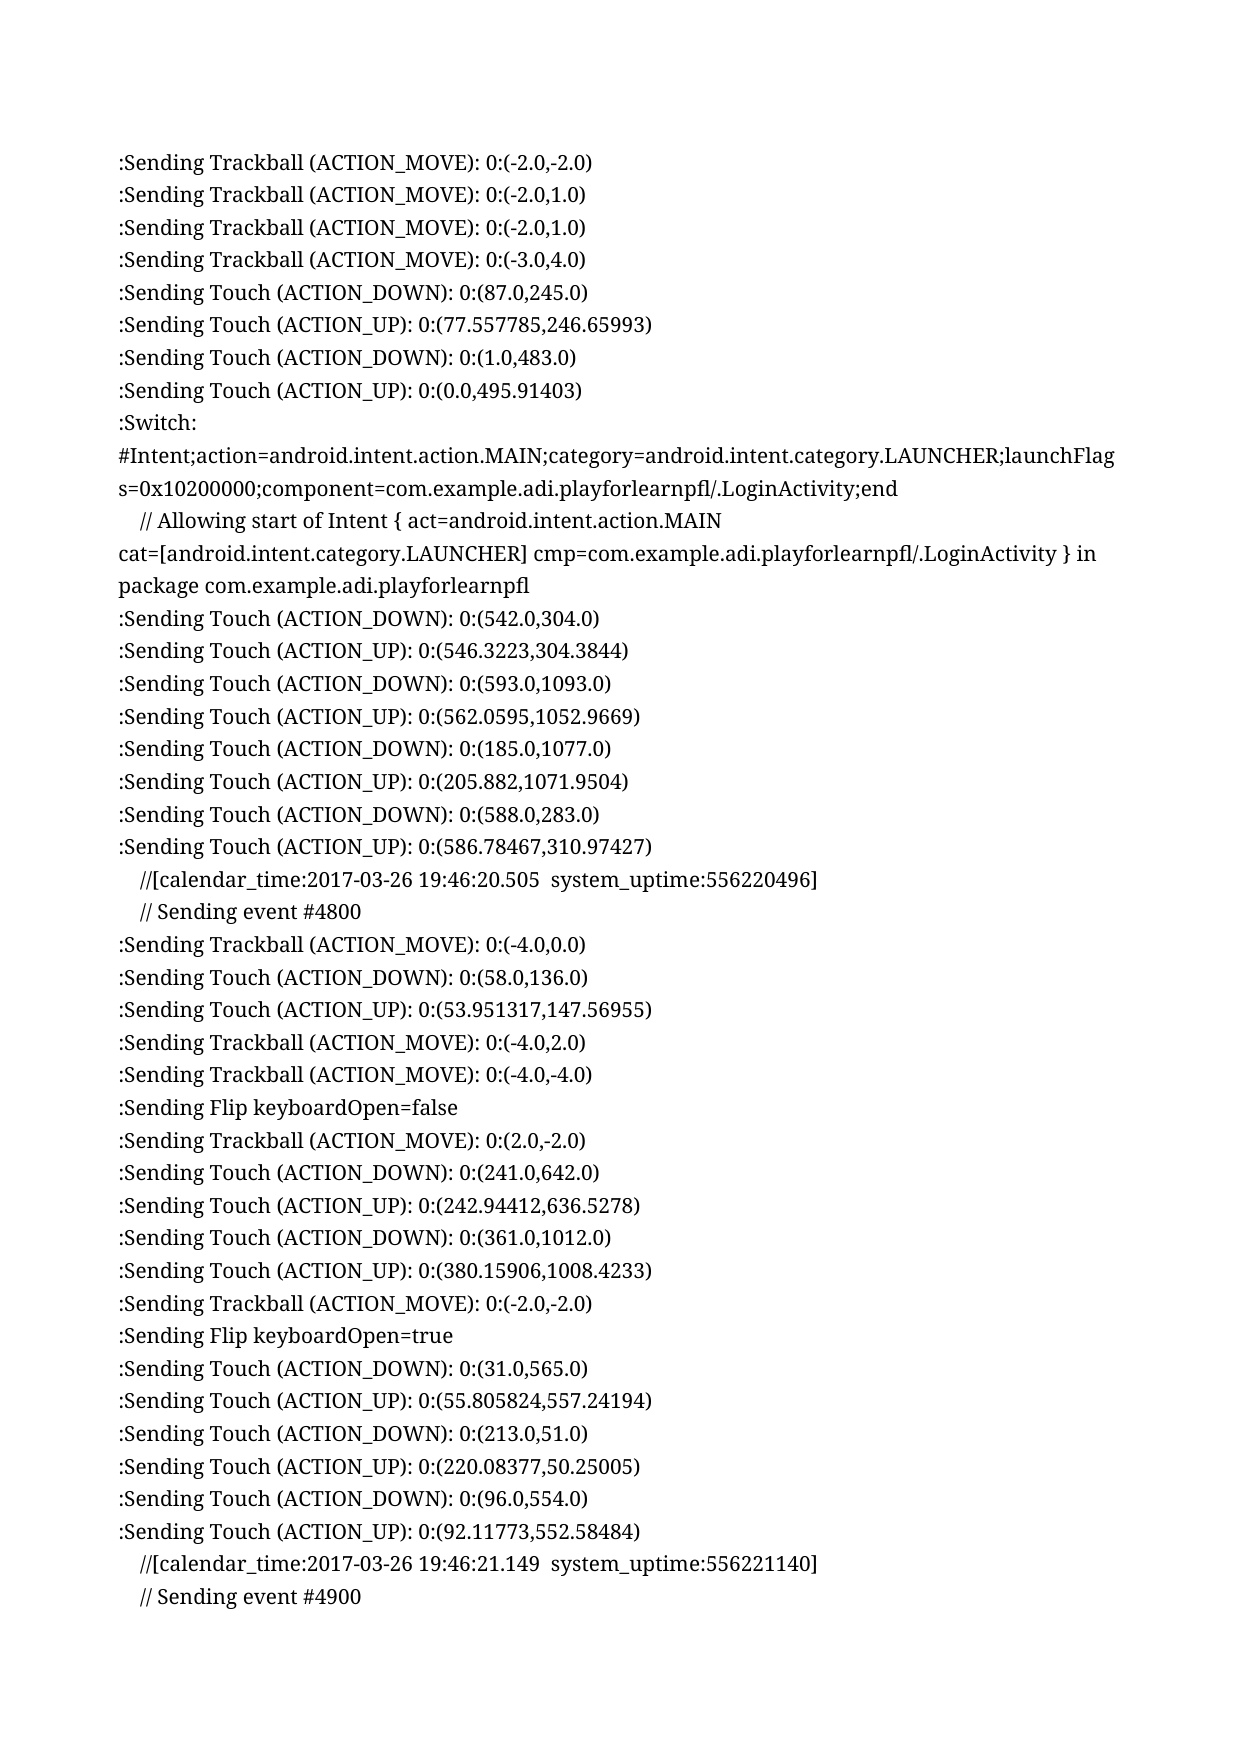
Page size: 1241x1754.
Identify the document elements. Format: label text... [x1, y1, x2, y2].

text :Sending Trackball (ACTION_MOVE): 0:(-4.0,-4.0) [118, 1061, 1122, 1089]
text :Sending Trackball (ACTION_MOVE): 0:(-4.0,2.0) [118, 1028, 1122, 1056]
text // Allowing start of Intent { act=android.intent.action.MAIN cat=[android.intent.category.LAUNCHER] cmp=com.example.adi.playforlearnpfl/.LoginActivity } in package com.example.adi.playforlearnpfl [118, 506, 1122, 600]
text :Sending Touch (ACTION_DOWN): 0:(87.0,245.0) [118, 278, 1122, 306]
text //[calendar_time:2017-03-26 19:46:20.505 system_uptime:556220496] [118, 865, 1122, 893]
text :Sending Touch (ACTION_UP): 0:(586.78467,310.97427) [118, 832, 1122, 861]
text :Sending Touch (ACTION_UP): 0:(220.08377,50.25005) [118, 1452, 1122, 1480]
text :Switch: #Intent;action=android.intent.action.MAIN;category=android.intent.category.LAUNCHER;launchFlags=0x10200000;component=com.example.adi.playforlearnpfl/.LoginActivity;end [118, 408, 1122, 502]
text :Sending Touch (ACTION_UP): 0:(205.882,1071.9504) [118, 767, 1122, 796]
text :Sending Touch (ACTION_DOWN): 0:(241.0,642.0) [118, 1158, 1122, 1187]
text :Sending Touch (ACTION_UP): 0:(77.557785,246.65993) [118, 311, 1122, 339]
text :Sending Trackball (ACTION_MOVE): 0:(-2.0,1.0) [118, 180, 1122, 209]
text :Sending Touch (ACTION_DOWN): 0:(361.0,1012.0) [118, 1223, 1122, 1252]
text :Sending Touch (ACTION_UP): 0:(53.951317,147.56955) [118, 995, 1122, 1024]
text :Sending Touch (ACTION_UP): 0:(0.0,495.91403) [118, 376, 1122, 404]
text :Sending Touch (ACTION_DOWN): 0:(185.0,1077.0) [118, 734, 1122, 763]
text // Sending event #4800 [118, 897, 1122, 926]
text :Sending Touch (ACTION_DOWN): 0:(593.0,1093.0) [118, 669, 1122, 698]
text :Sending Flip keyboardOpen=false [118, 1093, 1122, 1122]
text :Sending Touch (ACTION_DOWN): 0:(588.0,283.0) [118, 800, 1122, 828]
text :Sending Touch (ACTION_DOWN): 0:(1.0,483.0) [118, 343, 1122, 372]
text :Sending Trackball (ACTION_MOVE): 0:(2.0,-2.0) [118, 1126, 1122, 1154]
text // Sending event #4900 [118, 1582, 1122, 1611]
text :Sending Touch (ACTION_UP): 0:(55.805824,557.24194) [118, 1387, 1122, 1415]
text :Sending Trackball (ACTION_MOVE): 0:(-2.0,-2.0) [118, 148, 1122, 176]
text :Sending Touch (ACTION_UP): 0:(92.11773,552.58484) [118, 1517, 1122, 1545]
text :Sending Touch (ACTION_DOWN): 0:(213.0,51.0) [118, 1419, 1122, 1448]
text :Sending Trackball (ACTION_MOVE): 0:(-3.0,4.0) [118, 245, 1122, 274]
text :Sending Touch (ACTION_UP): 0:(546.3223,304.3844) [118, 637, 1122, 665]
text :Sending Trackball (ACTION_MOVE): 0:(-2.0,-2.0) [118, 1289, 1122, 1317]
text :Sending Touch (ACTION_DOWN): 0:(96.0,554.0) [118, 1484, 1122, 1513]
text :Sending Touch (ACTION_UP): 0:(562.0595,1052.9669) [118, 702, 1122, 730]
text :Sending Trackball (ACTION_MOVE): 0:(-4.0,0.0) [118, 930, 1122, 958]
text //[calendar_time:2017-03-26 19:46:21.149 system_uptime:556221140] [118, 1549, 1122, 1578]
text :Sending Touch (ACTION_DOWN): 0:(58.0,136.0) [118, 963, 1122, 991]
text :Sending Touch (ACTION_UP): 0:(380.15906,1008.4233) [118, 1256, 1122, 1284]
text :Sending Trackball (ACTION_MOVE): 0:(-2.0,1.0) [118, 213, 1122, 241]
text :Sending Touch (ACTION_UP): 0:(242.94412,636.5278) [118, 1191, 1122, 1219]
text :Sending Flip keyboardOpen=true [118, 1321, 1122, 1350]
text :Sending Touch (ACTION_DOWN): 0:(542.0,304.0) [118, 604, 1122, 632]
text :Sending Touch (ACTION_DOWN): 0:(31.0,565.0) [118, 1354, 1122, 1382]
